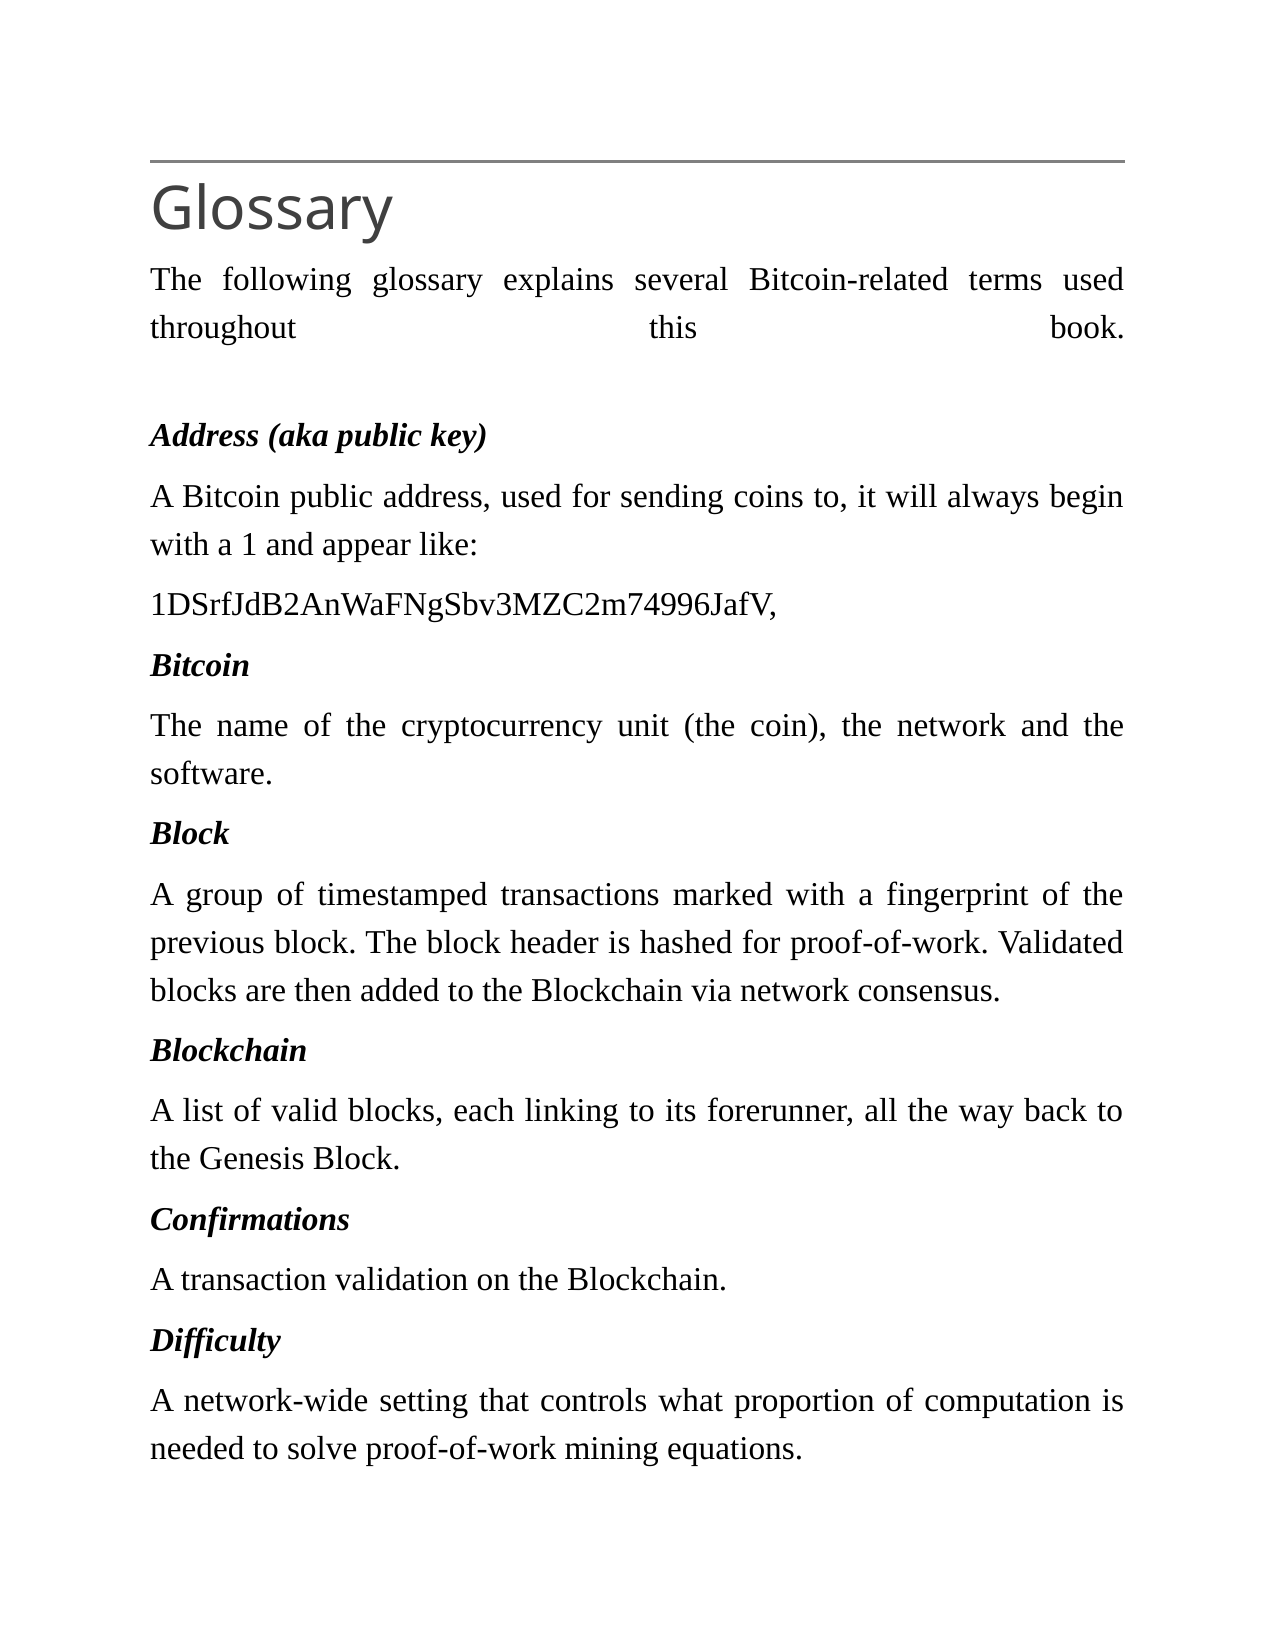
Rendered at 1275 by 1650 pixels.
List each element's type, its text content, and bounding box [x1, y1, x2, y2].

text A transaction validation on the Blockchain. [150, 1259, 1125, 1298]
text A group of timestamped transactions marked with a fingerprint of the previous block. The block header is hashed for proof-of-work. Validated blocks are then added to the Blockchain via network consensus. [150, 874, 1125, 1008]
subtitle Glossary [150, 163, 1125, 247]
text The following glossary explains several Bitcoin-related terms used throughout this book. [150, 259, 1125, 393]
text Address (aka public key) [150, 416, 1125, 454]
text Bitcoin [150, 645, 1125, 683]
text Block [150, 813, 1125, 852]
text A list of valid blocks, each linking to its forerunner, all the way back to the Genesis Block. [150, 1091, 1125, 1177]
text 1DSrfJdB2AnWaFNgSbv3MZC2m74996JafV, [150, 584, 1125, 623]
text Blockchain [150, 1030, 1125, 1068]
text The name of the cryptocurrency unit (the coin), the network and the software. [150, 705, 1125, 791]
text A Bitcoin public address, used for sending coins to, it will always begin with a 1 and appear like: [150, 476, 1125, 562]
text Difficulty [150, 1320, 1125, 1358]
text A network-wide setting that controls what proportion of computation is needed to solve proof-of-work mining equations. [150, 1380, 1125, 1466]
text Confirmations [150, 1199, 1125, 1237]
